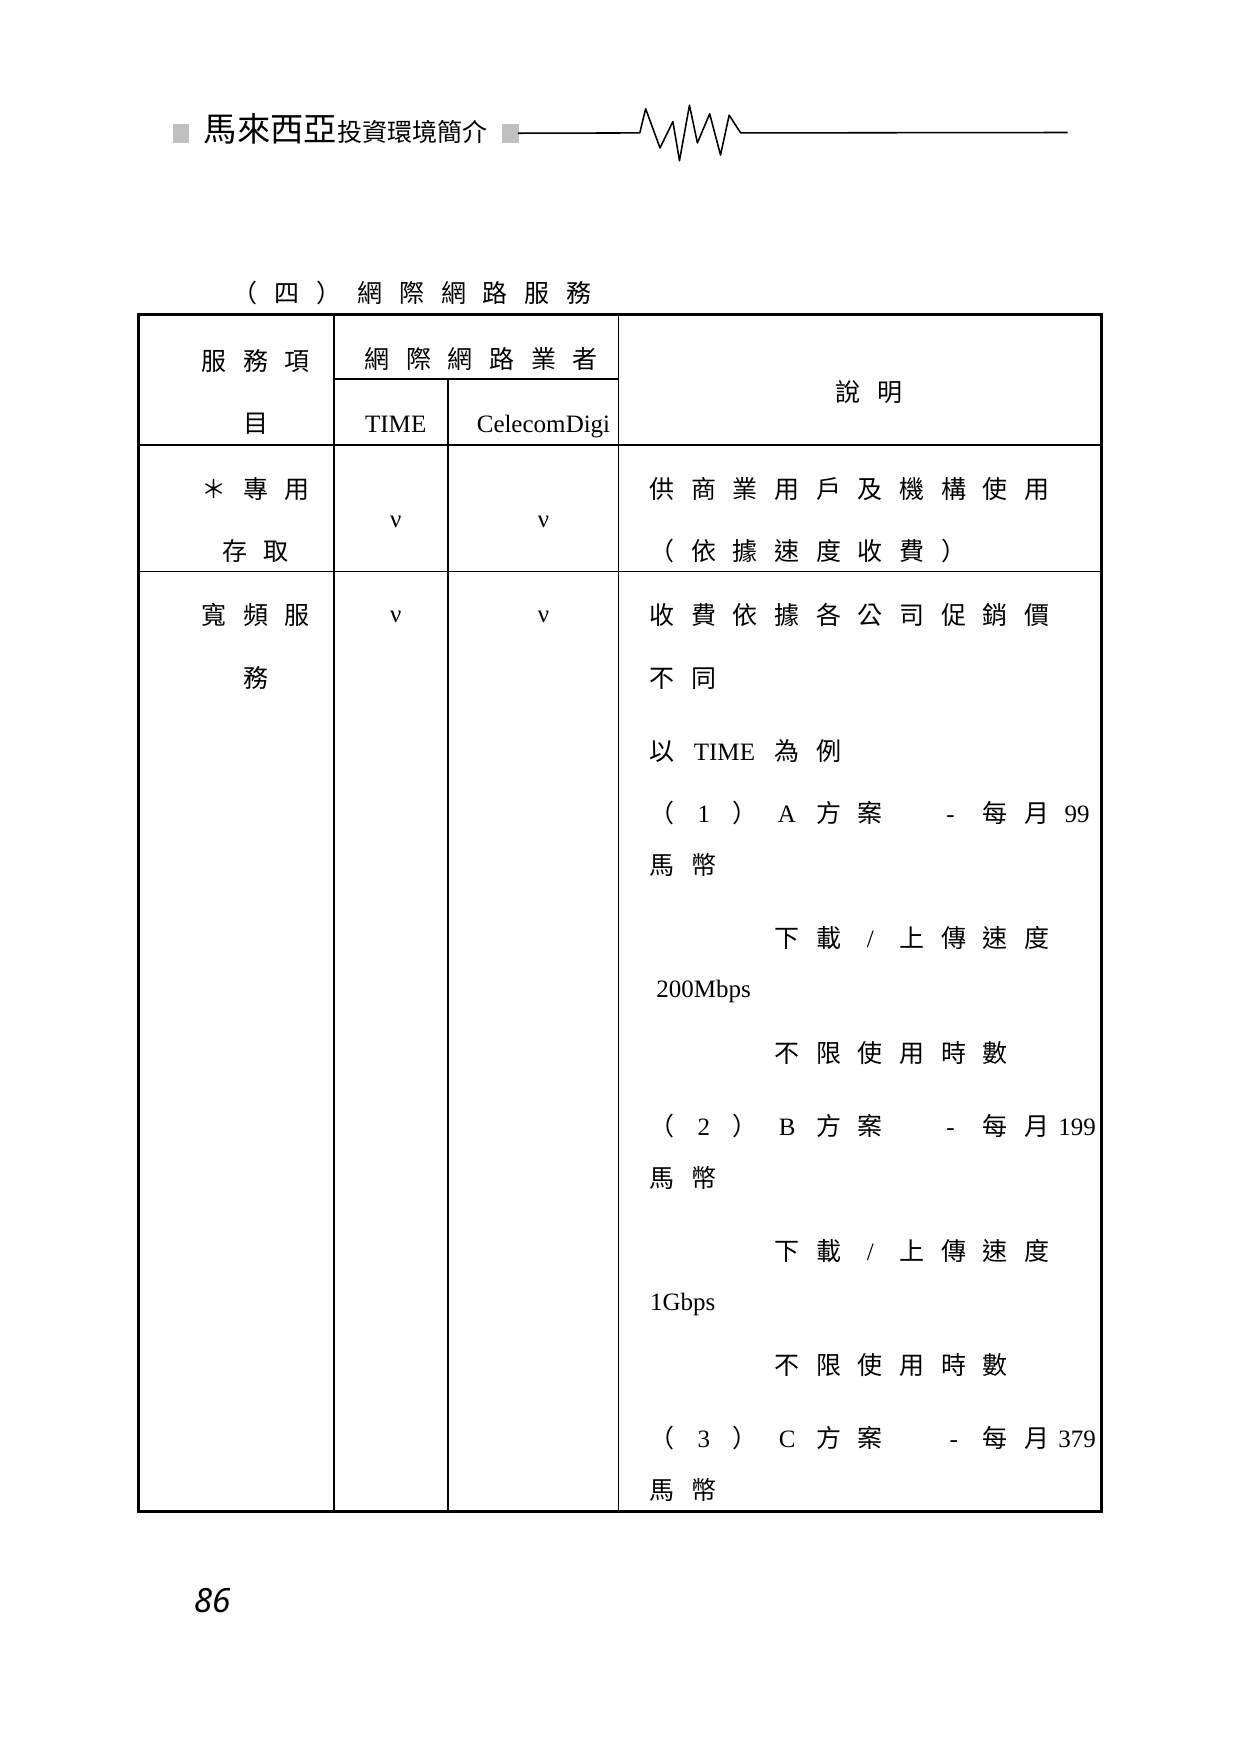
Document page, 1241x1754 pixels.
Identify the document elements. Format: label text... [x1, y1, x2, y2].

text （四）網際網路服務 [207, 250, 1058, 313]
table_header 服務項目 [140, 316, 333, 444]
table_cell 供商業用戶及機構使用（依據速度收費） [619, 446, 1100, 571]
table_cell ν [449, 572, 618, 1509]
table_cell ＊專用存取 [140, 446, 333, 571]
table_header 網際網路業者 [335, 316, 618, 378]
table_cell ν [335, 446, 447, 571]
table_cell ν [335, 572, 447, 1509]
table_header 說明 [619, 316, 1100, 444]
table_cell 收費依據各公司促銷價不同 以TIME為例 （1）A方案 - 每月99馬幣 下載/上傳速度200Mbps 不限使用時數 （2）B方案 - 每月199馬幣 下載/上傳速度1Gbps 不限使用時數 （3）C方案 -每月379馬幣 [619, 572, 1100, 1509]
table_cell ν [449, 446, 618, 571]
table_cell CelecomDigi [449, 380, 618, 444]
table_cell 寬頻服務 [140, 572, 333, 1509]
table_cell TIME [335, 380, 447, 444]
